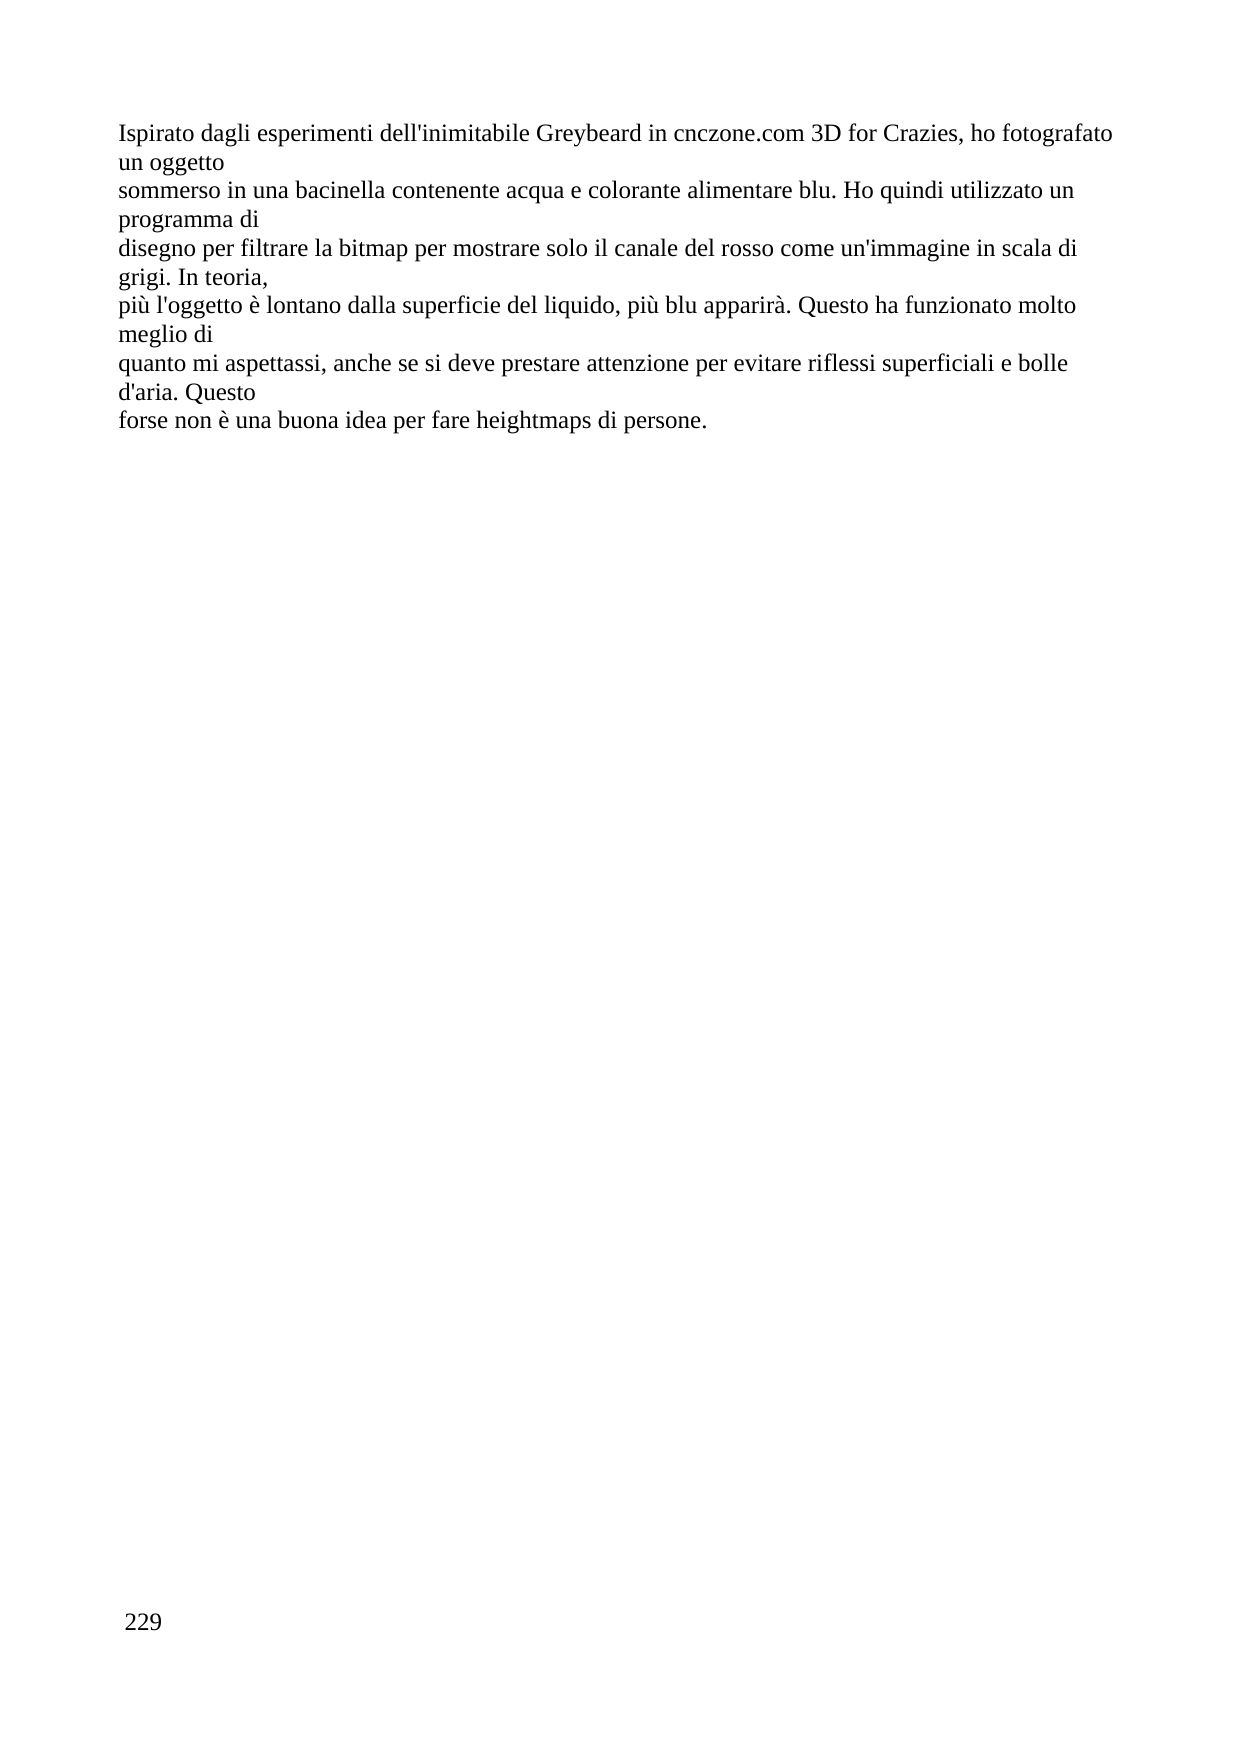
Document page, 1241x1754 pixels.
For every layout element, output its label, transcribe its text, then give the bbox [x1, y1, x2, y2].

text più l'oggetto è lontano dalla superficie del liquido, più blu apparirà. Questo ha funzionato molto meglio di [118, 291, 1122, 348]
text Ispirato dagli esperimenti dell'inimitabile Greybeard in cnczone.com 3D for Crazies, ho fotografato un oggetto [118, 118, 1122, 176]
text forse non è una buona idea per fare heightmaps di persone. [118, 406, 1122, 434]
text quanto mi aspettassi, anche se si deve prestare attenzione per evitare riflessi superficiali e bolle d'aria. Questo [118, 348, 1122, 406]
text sommerso in una bacinella contenente acqua e colorante alimentare blu. Ho quindi utilizzato un programma di [118, 176, 1122, 233]
text disegno per filtrare la bitmap per mostrare solo il canale del rosso come un'immagine in scala di grigi. In teoria, [118, 233, 1122, 291]
